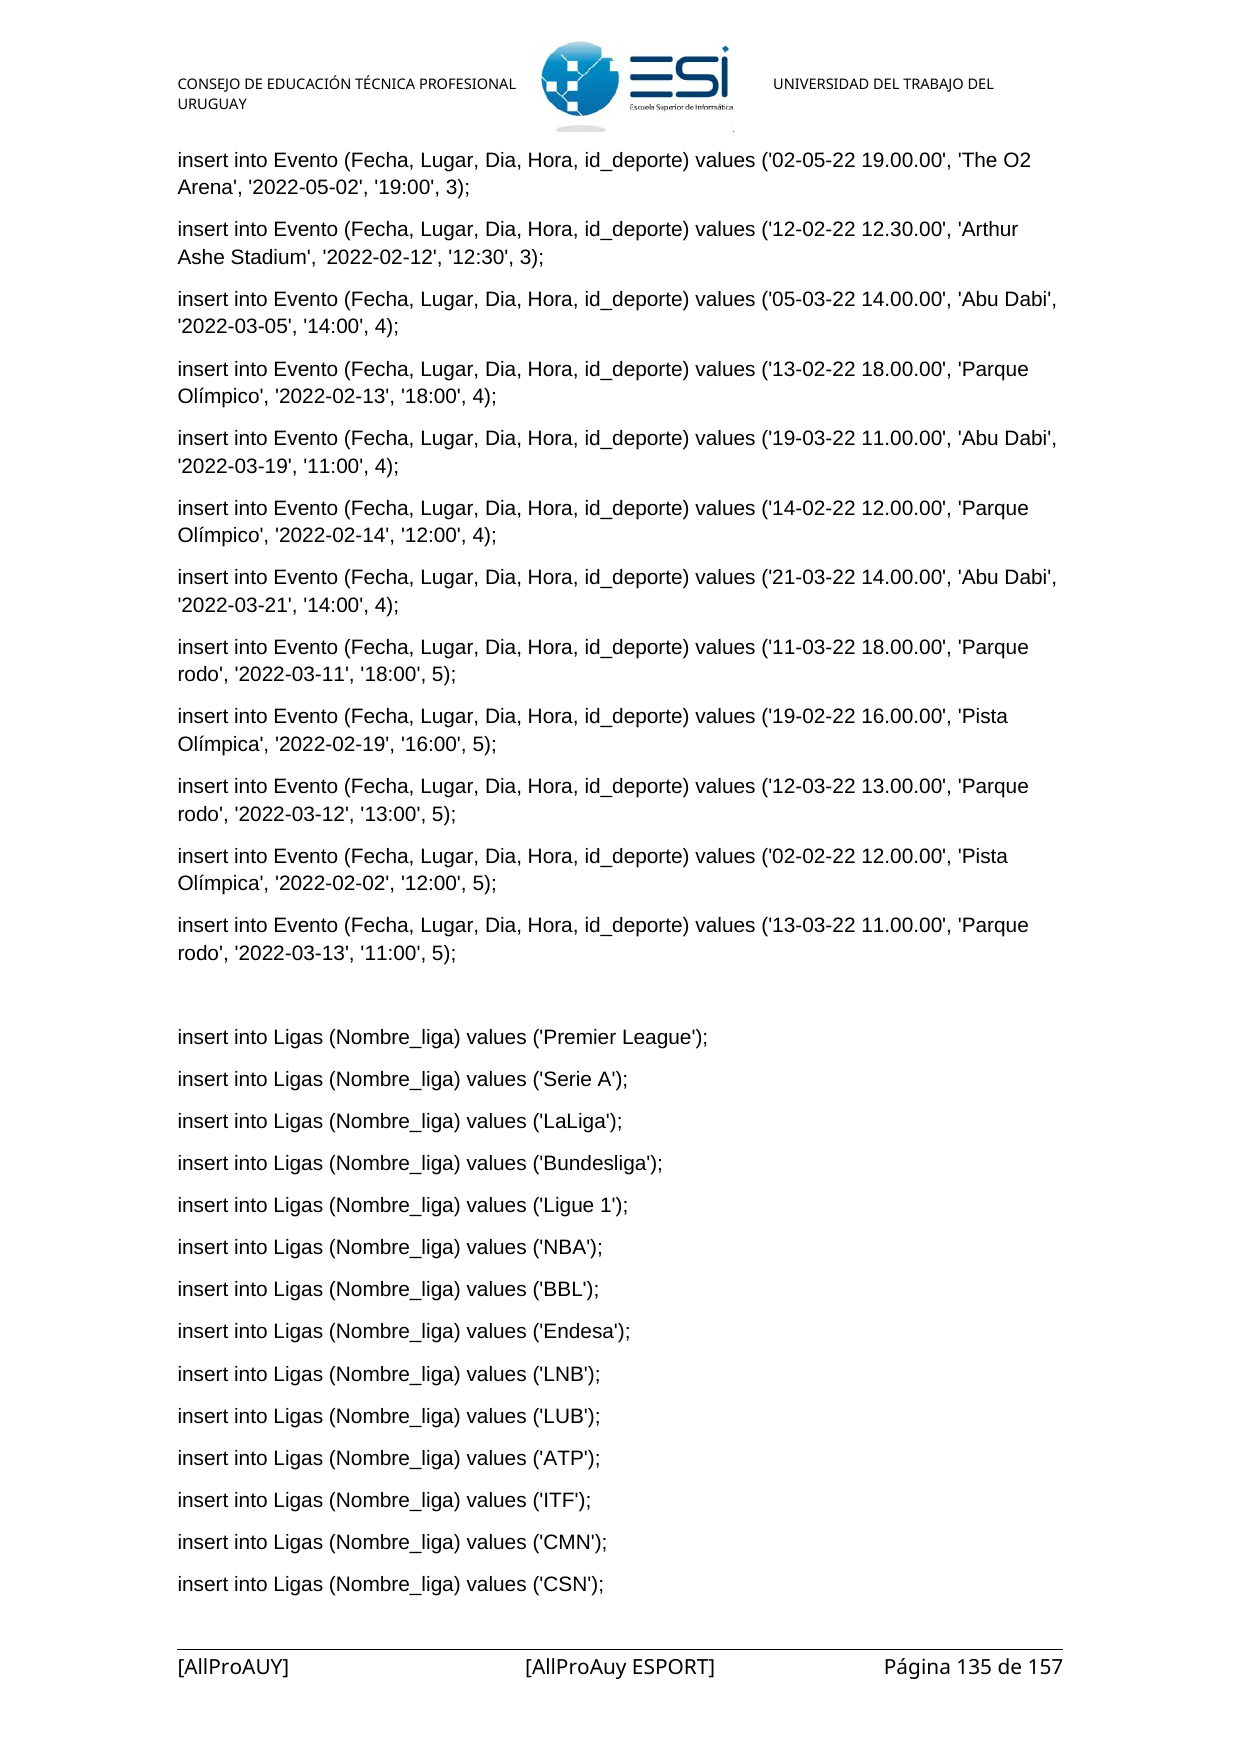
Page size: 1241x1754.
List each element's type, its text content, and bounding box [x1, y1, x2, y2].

text insert into Evento (Fecha, Lugar, Dia, Hora, id_deporte) values ('11-03-22 18.00.00', 'Parque rodo', '2022-03-11', '18:00', 5); [177, 635, 1063, 686]
text insert into Evento (Fecha, Lugar, Dia, Hora, id_deporte) values ('21-03-22 14.00.00', 'Abu Dabi', '2022-03-21', '14:00', 4); [177, 565, 1063, 617]
text insert into Ligas (Nombre_liga) values ('ATP'); [177, 1446, 1063, 1469]
text insert into Evento (Fecha, Lugar, Dia, Hora, id_deporte) values ('12-03-22 13.00.00', 'Parque rodo', '2022-03-12', '13:00', 5); [177, 774, 1063, 825]
text insert into Ligas (Nombre_liga) values ('CMN'); [177, 1530, 1063, 1554]
text insert into Ligas (Nombre_liga) values ('Ligue 1'); [177, 1193, 1063, 1217]
text insert into Ligas (Nombre_liga) values ('ITF'); [177, 1488, 1063, 1512]
text insert into Ligas (Nombre_liga) values ('Premier League'); [177, 1025, 1063, 1049]
text insert into Evento (Fecha, Lugar, Dia, Hora, id_deporte) values ('12-02-22 12.30.00', 'Arthur Ashe Stadium', '2022-02-12', '12:30', 3); [177, 217, 1063, 269]
text insert into Ligas (Nombre_liga) values ('Endesa'); [177, 1319, 1063, 1343]
text insert into Evento (Fecha, Lugar, Dia, Hora, id_deporte) values ('19-02-22 16.00.00', 'Pista Olímpica', '2022-02-19', '16:00', 5); [177, 704, 1063, 756]
text insert into Evento (Fecha, Lugar, Dia, Hora, id_deporte) values ('13-02-22 18.00.00', 'Parque Olímpico', '2022-02-13', '18:00', 4); [177, 356, 1063, 408]
picture [534, 39, 734, 132]
text insert into Evento (Fecha, Lugar, Dia, Hora, id_deporte) values ('02-02-22 12.00.00', 'Pista Olímpica', '2022-02-02', '12:00', 5); [177, 843, 1063, 895]
text insert into Ligas (Nombre_liga) values ('CSN'); [177, 1572, 1063, 1596]
text insert into Ligas (Nombre_liga) values ('Bundesliga'); [177, 1151, 1063, 1175]
text insert into Ligas (Nombre_liga) values ('LNB'); [177, 1361, 1063, 1385]
text insert into Ligas (Nombre_liga) values ('Serie A'); [177, 1067, 1063, 1091]
text insert into Evento (Fecha, Lugar, Dia, Hora, id_deporte) values ('19-03-22 11.00.00', 'Abu Dabi', '2022-03-19', '11:00', 4); [177, 426, 1063, 477]
text insert into Evento (Fecha, Lugar, Dia, Hora, id_deporte) values ('02-05-22 19.00.00', 'The O2 Arena', '2022-05-02', '19:00', 3); [177, 148, 1063, 199]
text insert into Evento (Fecha, Lugar, Dia, Hora, id_deporte) values ('14-02-22 12.00.00', 'Parque Olímpico', '2022-02-14', '12:00', 4); [177, 496, 1063, 547]
text insert into Ligas (Nombre_liga) values ('BBL'); [177, 1277, 1063, 1301]
text insert into Evento (Fecha, Lugar, Dia, Hora, id_deporte) values ('05-03-22 14.00.00', 'Abu Dabi', '2022-03-05', '14:00', 4); [177, 287, 1063, 338]
text insert into Ligas (Nombre_liga) values ('NBA'); [177, 1235, 1063, 1259]
text insert into Evento (Fecha, Lugar, Dia, Hora, id_deporte) values ('13-03-22 11.00.00', 'Parque rodo', '2022-03-13', '11:00', 5); [177, 913, 1063, 964]
text insert into Ligas (Nombre_liga) values ('LaLiga'); [177, 1109, 1063, 1133]
text insert into Ligas (Nombre_liga) values ('LUB'); [177, 1403, 1063, 1427]
